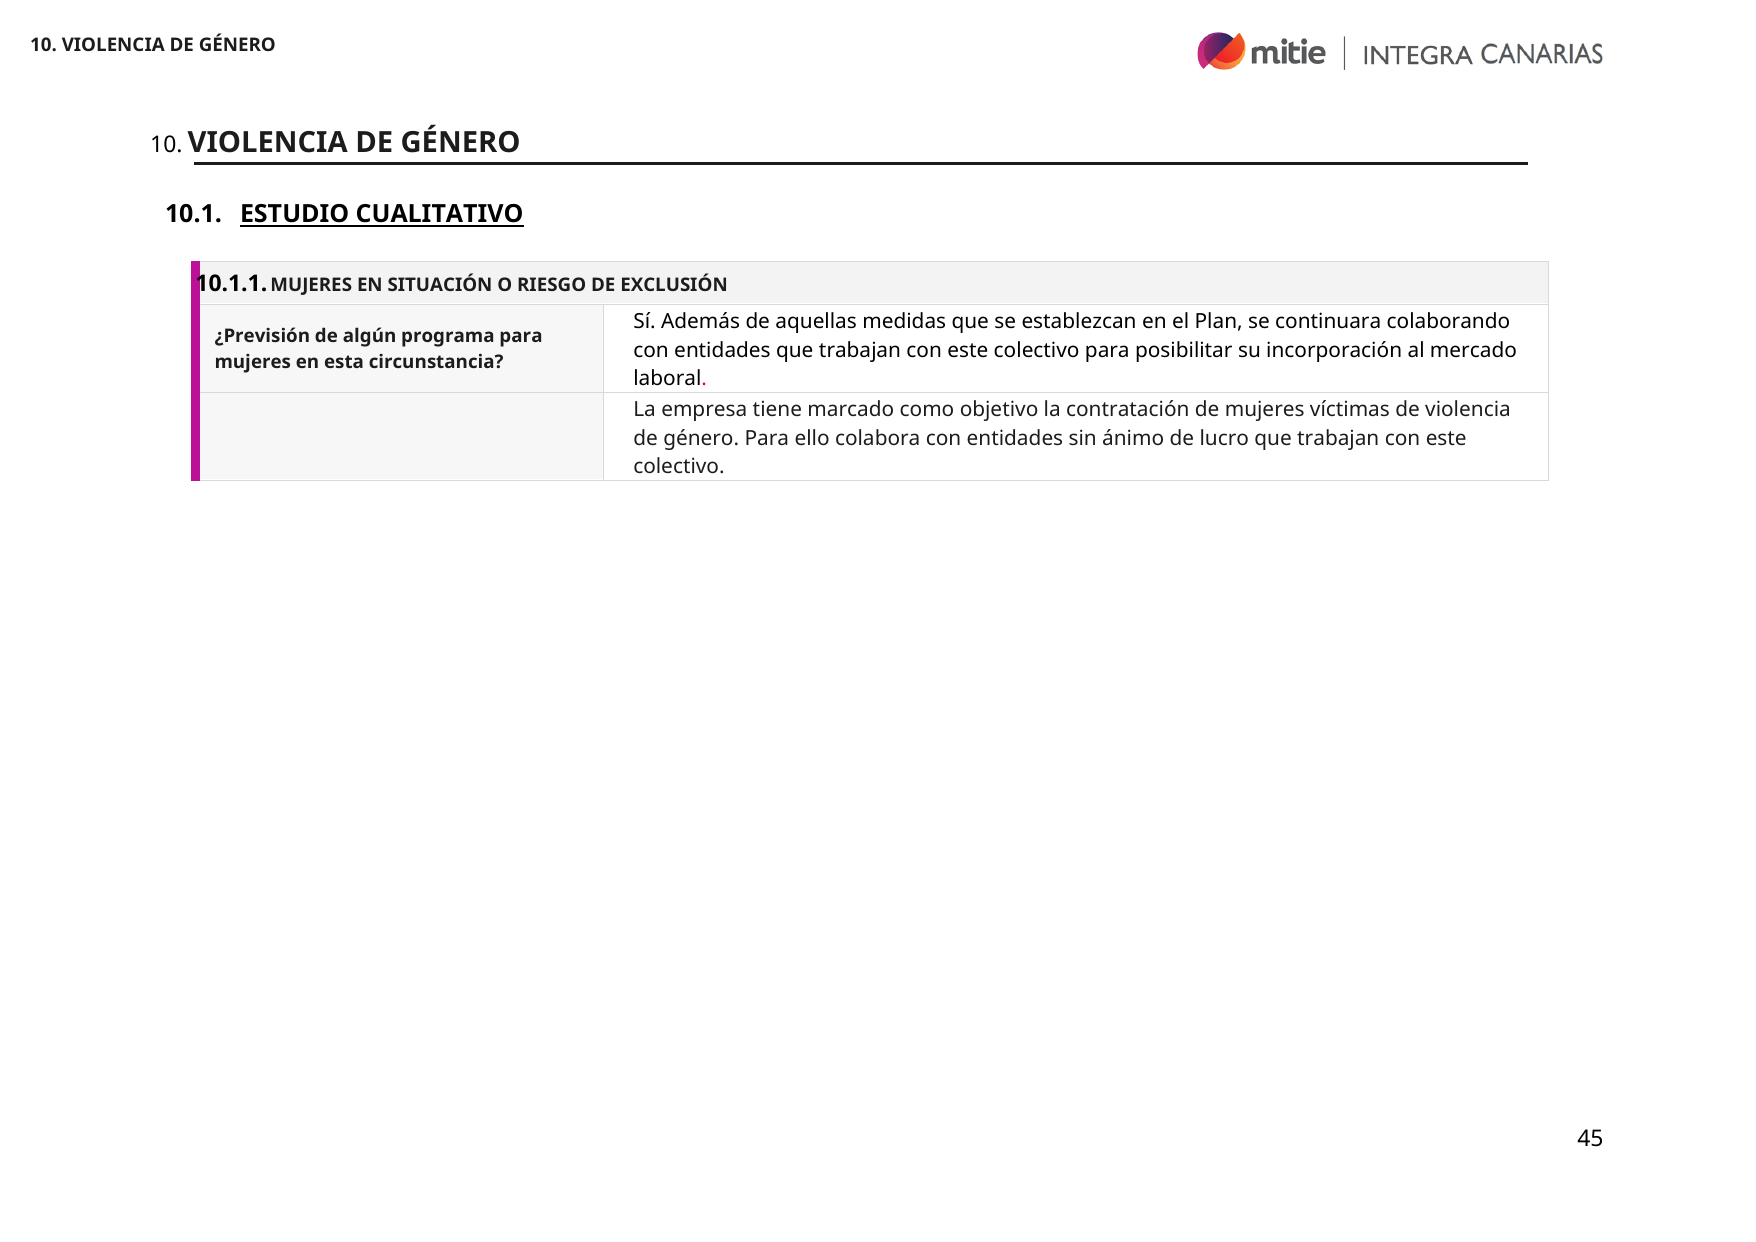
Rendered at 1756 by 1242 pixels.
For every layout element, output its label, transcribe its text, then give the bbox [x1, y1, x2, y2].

table_cell [200, 393, 603, 479]
list ESTUDIO CUALITATIVO [165, 196, 1603, 230]
table_cell La empresa tiene marcado como objetivo la contratación de mujeres víctimas de violencia de género. Para ello colabora con entidades sin ánimo de lucro que trabajan con este colectivo. [604, 393, 1548, 479]
list VIOLENCIA DE GÉNERO [150, 121, 1603, 161]
table_cell ¿Previsión de algún programa para mujeres en esta circunstancia? [200, 305, 603, 392]
table_cell Sí. Además de aquellas medidas que se establezcan en el Plan, se continuara colaborando con entidades que trabajan con este colectivo para posibilitar su incorporación al mercado laboral. [604, 305, 1548, 392]
table_header MUJERES EN SITUACIÓN O RIESGO DE EXCLUSIÓN [200, 262, 1548, 303]
